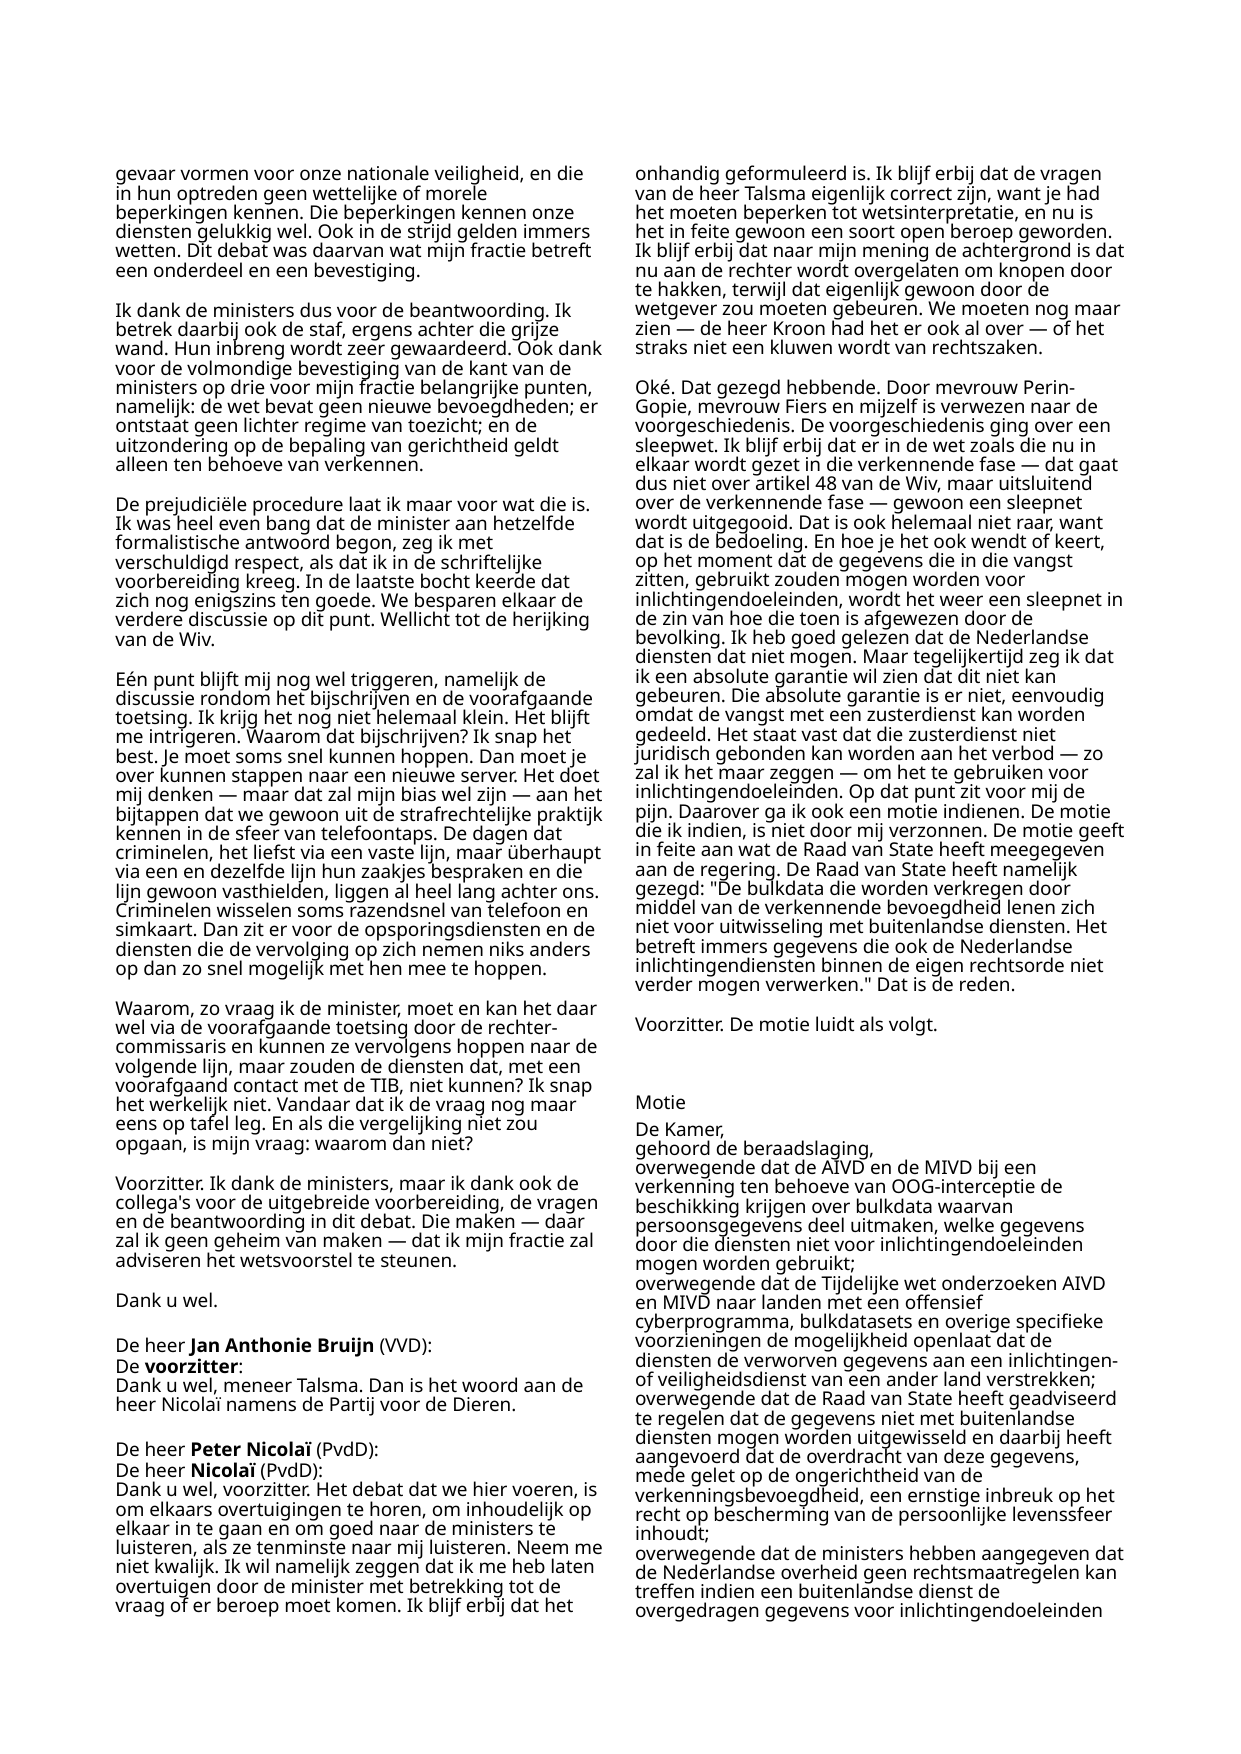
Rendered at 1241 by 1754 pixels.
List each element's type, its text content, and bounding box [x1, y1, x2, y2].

text Waarom, zo vraag ik de minister, moet en kan het daar wel via de voorafgaande toetsing door de rechter-commissaris en kunnen ze vervolgens hoppen naar de volgende lijn, maar zouden de diensten dat, met een voorafgaand contact met de TIB, niet kunnen? Ik snap het werkelijk niet. Vandaar dat ik de vraag nog maar eens op tafel leg. En als die vergelijking niet zou opgaan, is mijn vraag: waarom dan niet? [115, 1000, 605, 1154]
text Dank u wel. [115, 1292, 605, 1311]
text De voorzitter: [115, 1358, 605, 1377]
text overwegende dat de Tijdelijke wet onderzoeken AIVD en MIVD naar landen met een offensief cyberprogramma, bulkdatasets en overige specifieke voorzieningen de mogelijkheid openlaat dat de diensten de verworven gegevens aan een inlichtingen- of veiligheidsdienst van een ander land verstrekken; [635, 1275, 1125, 1390]
text Dank u wel, meneer Talsma. Dan is het woord aan de heer Nicolaï namens de Partij voor de Dieren. [115, 1377, 605, 1415]
text De Kamer, [635, 1121, 1125, 1140]
text Dank u wel, voorzitter. Het debat dat we hier voeren, is om elkaars overtuigingen te horen, om inhoudelijk op elkaar in te gaan en om goed naar de ministers te luisteren, als ze tenminste naar mij luisteren. Neem me niet kwalijk. Ik wil namelijk zeggen dat ik me heb laten overtuigen door de minister met betrekking tot de vraag of er beroep moet komen. Ik blijf erbij dat het [115, 1481, 605, 1616]
text Eén punt blijft mij nog wel triggeren, namelijk de discussie rondom het bijschrijven en de voorafgaande toetsing. Ik krijg het nog niet helemaal klein. Het blijft me intrigeren. Waarom dat bijschrijven? Ik snap het best. Je moet soms snel kunnen hoppen. Dan moet je over kunnen stappen naar een nieuwe server. Het doet mij denken — maar dat zal mijn bias wel zijn — aan het bijtappen dat we gewoon uit de strafrechtelijke praktijk kennen in de sfeer van telefoontaps. De dagen dat criminelen, het liefst via een vaste lijn, maar überhaupt via een en dezelfde lijn hun zaakjes bespraken en die lijn gewoon vasthielden, liggen al heel lang achter ons. Criminelen wisselen soms razendsnel van telefoon en simkaart. Dan zit er voor de opsporingsdiensten en de diensten die de vervolging op zich nemen niks anders op dan zo snel mogelijk met hen mee te hoppen. [115, 671, 605, 979]
text Voorzitter. Ik dank de ministers, maar ik dank ook de collega's voor de uitgebreide voorbereiding, de vragen en de beantwoording in dit debat. Die maken — daar zal ik geen geheim van maken — dat ik mijn fractie zal adviseren het wetsvoorstel te steunen. [115, 1175, 605, 1271]
text De heer Peter Nicolaï (PvdD): [115, 1436, 605, 1462]
text Voorzitter. De motie luidt als volgt. [635, 1016, 1125, 1035]
text Ik dank de ministers dus voor de beantwoording. Ik betrek daarbij ook de staf, ergens achter die grijze wand. Hun inbreng wordt zeer gewaardeerd. Ook dank voor de volmondige bevestiging van de kant van de ministers op drie voor mijn fractie belangrijke punten, namelijk: de wet bevat geen nieuwe bevoegdheden; er ontstaat geen lichter regime van toezicht; en de uitzondering op de bepaling van gerichtheid geldt alleen ten behoeve van verkennen. [115, 302, 605, 475]
text onhandig geformuleerd is. Ik blijf erbij dat de vragen van de heer Talsma eigenlijk correct zijn, want je had het moeten beperken tot wetsinterpretatie, en nu is het in feite gewoon een soort open beroep geworden. Ik blijf erbij dat naar mijn mening de achtergrond is dat nu aan de rechter wordt overgelaten om knopen door te hakken, terwijl dat eigenlijk gewoon door de wetgever zou moeten gebeuren. We moeten nog maar zien — de heer Kroon had het er ook al over — of het straks niet een kluwen wordt van rechtszaken. [635, 165, 1125, 358]
text De prejudiciële procedure laat ik maar voor wat die is. Ik was heel even bang dat de minister aan hetzelfde formalistische antwoord begon, zeg ik met verschuldigd respect, als dat ik in de schriftelijke voorbereiding kreeg. In de laatste bocht keerde dat zich nog enigszins ten goede. We besparen elkaar de verdere discussie op dit punt. Wellicht tot de herijking van de Wiv. [115, 496, 605, 650]
text Oké. Dat gezegd hebbende. Door mevrouw Perin-Gopie, mevrouw Fiers en mijzelf is verwezen naar de voorgeschiedenis. De voorgeschiedenis ging over een sleepwet. Ik blijf erbij dat er in de wet zoals die nu in elkaar wordt gezet in die verkennende fase — dat gaat dus niet over artikel 48 van de Wiv, maar uitsluitend over de verkennende fase — gewoon een sleepnet wordt uitgegooid. Dat is ook helemaal niet raar, want dat is de bedoeling. En hoe je het ook wendt of keert, op het moment dat de gegevens die in die vangst zitten, gebruikt zouden mogen worden voor inlichtingendoeleinden, wordt het weer een sleepnet in de zin van hoe die toen is afgewezen door de bevolking. Ik heb goed gelezen dat de Nederlandse diensten dat niet mogen. Maar tegelijkertijd zeg ik dat ik een absolute garantie wil zien dat dit niet kan gebeuren. Die absolute garantie is er niet, eenvoudig omdat de vangst met een zusterdienst kan worden gedeeld. Het staat vast dat die zusterdienst niet juridisch gebonden kan worden aan het verbod — zo zal ik het maar zeggen — om het te gebruiken voor inlichtingendoeleinden. Op dat punt zit voor mij de pijn. Daarover ga ik ook een motie indienen. De motie die ik indien, is niet door mij verzonnen. De motie geeft in feite aan wat de Raad van State heeft meegegeven aan de regering. De Raad van State heeft namelijk gezegd: "De bulkdata die worden verkregen door middel van de verkennende bevoegdheid lenen zich niet voor uitwisseling met buitenlandse diensten. Het betreft immers gegevens die ook de Nederlandse inlichtingendiensten binnen de eigen rechtsorde niet verder mogen verwerken." Dat is de reden. [635, 379, 1125, 995]
text De heer Nicolaï (PvdD): [115, 1462, 605, 1481]
text De heer Jan Anthonie Bruijn (VVD): [115, 1332, 605, 1358]
text overwegende dat de AIVD en de MIVD bij een verkenning ten behoeve van OOG-interceptie de beschikking krijgen over bulkdata waarvan persoonsgegevens deel uitmaken, welke gegevens door die diensten niet voor inlichtingendoeleinden mogen worden gebruikt; [635, 1159, 1125, 1275]
text Motie [635, 1089, 1125, 1114]
text overwegende dat de Raad van State heeft geadviseerd te regelen dat de gegevens niet met buitenlandse diensten mogen worden uitgewisseld en daarbij heeft aangevoerd dat de overdracht van deze gegevens, mede gelet op de ongerichtheid van de verkenningsbevoegdheid, een ernstige inbreuk op het recht op bescherming van de persoonlijke levenssfeer inhoudt; [635, 1390, 1125, 1544]
text gevaar vormen voor onze nationale veiligheid, en die in hun optreden geen wettelijke of morele beperkingen kennen. Die beperkingen kennen onze diensten gelukkig wel. Ook in de strijd gelden immers wetten. Dit debat was daarvan wat mijn fractie betreft een onderdeel en een bevestiging. [115, 165, 605, 281]
text gehoord de beraadslaging, [635, 1140, 1125, 1159]
text overwegende dat de ministers hebben aangegeven dat de Nederlandse overheid geen rechtsmaatregelen kan treffen indien een buitenlandse dienst de overgedragen gegevens voor inlichtingendoeleinden [635, 1544, 1125, 1622]
